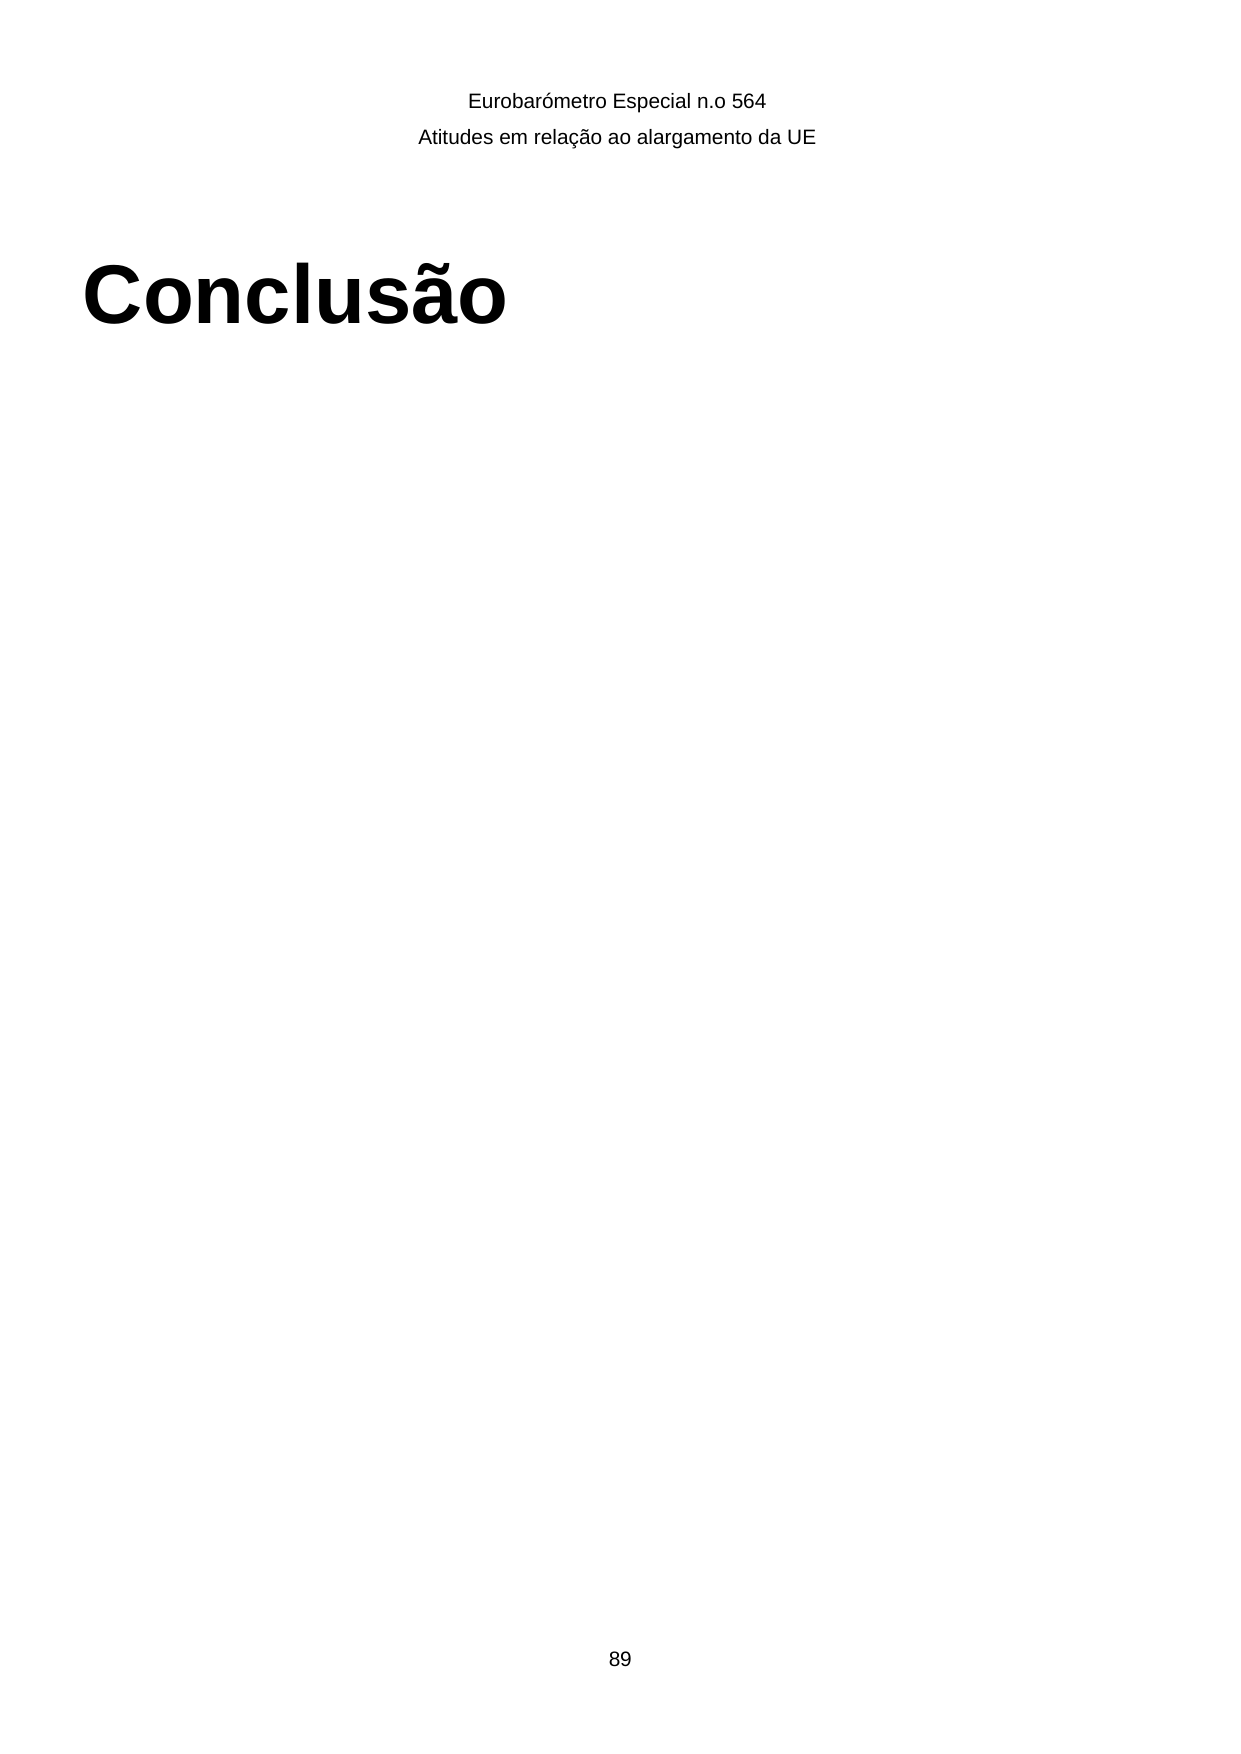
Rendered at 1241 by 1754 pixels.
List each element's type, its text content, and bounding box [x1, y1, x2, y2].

subtitle Conclusão [83, 245, 1157, 341]
